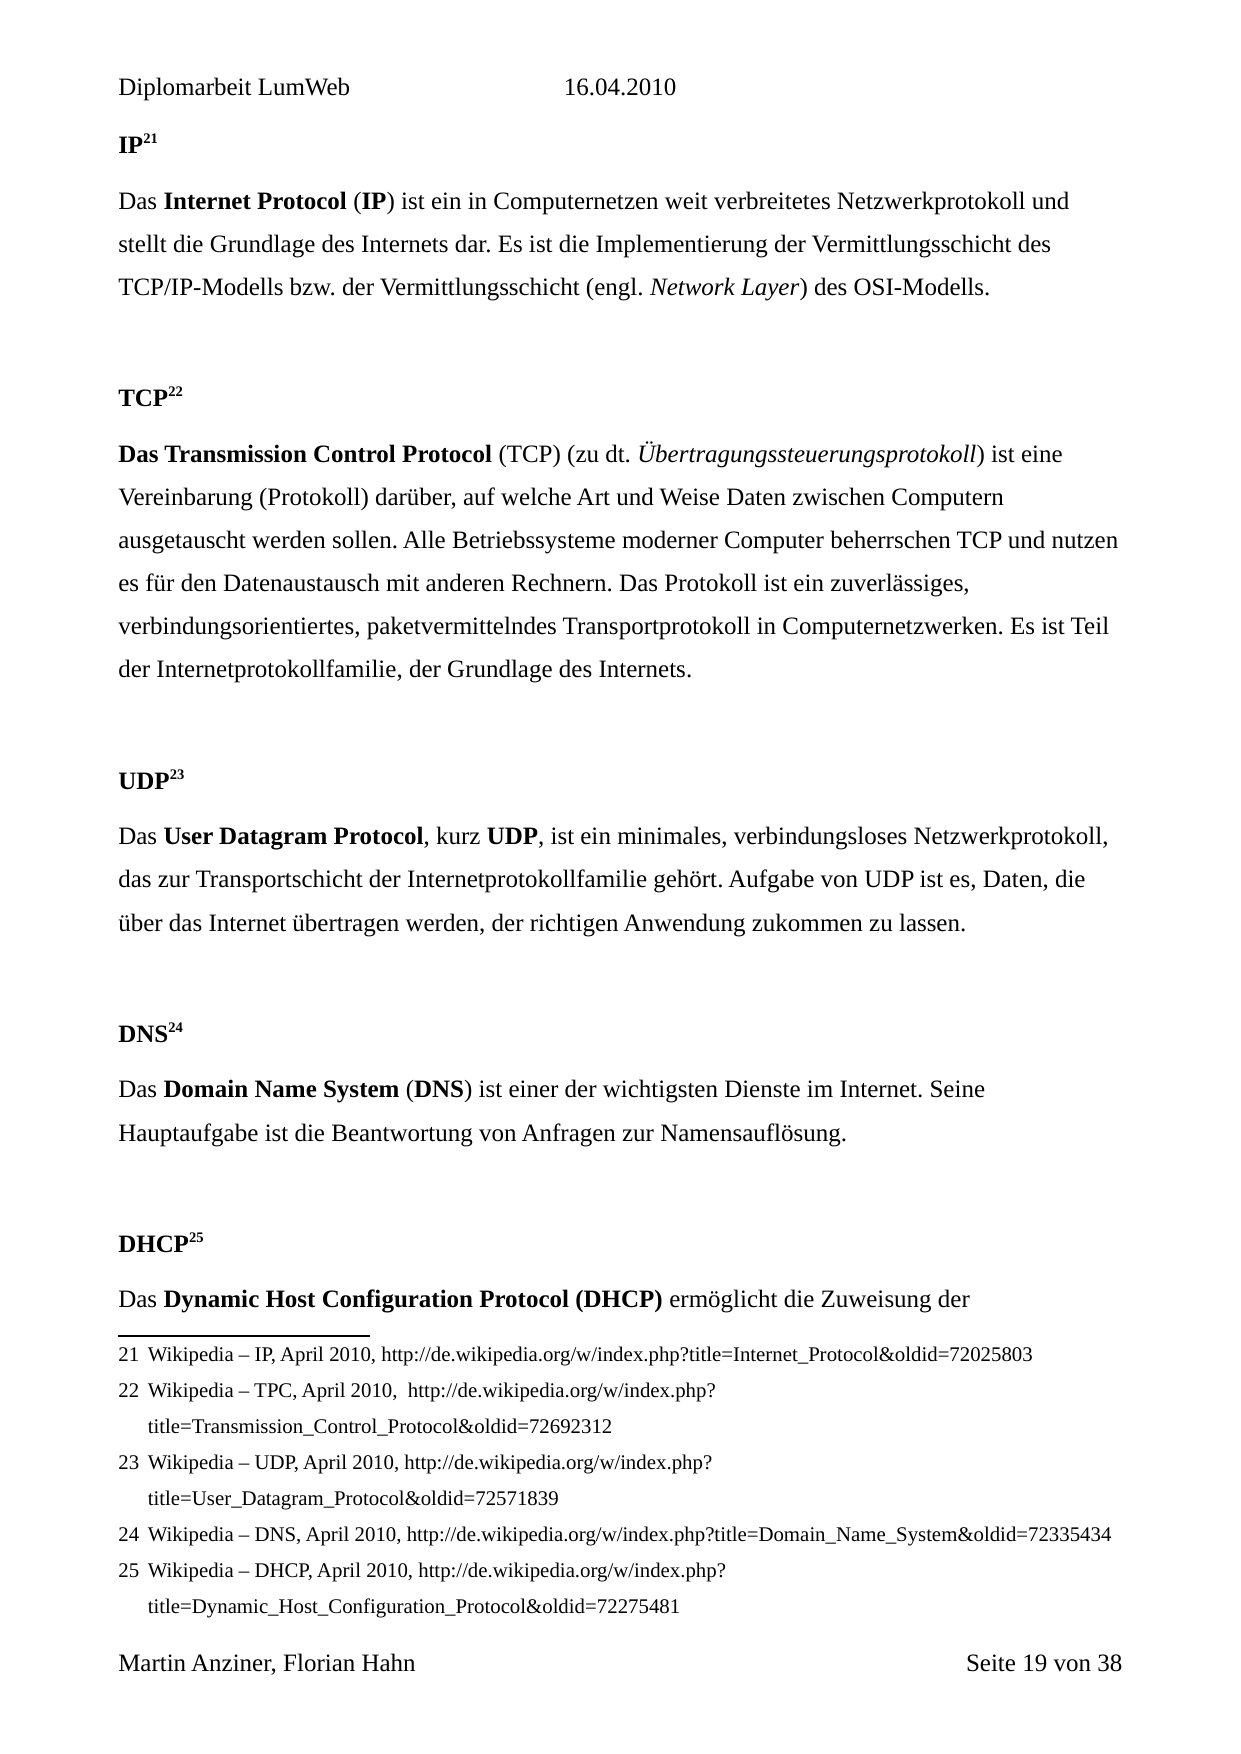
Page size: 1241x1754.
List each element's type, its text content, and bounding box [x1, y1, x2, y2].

text Wikipedia – DNS, April 2010, http://de.wikipedia.org/w/index.php?title=Domain_Name_System&oldid=72335434 [118, 1522, 1122, 1546]
text Wikipedia – IP, April 2010, http://de.wikipedia.org/w/index.php?title=Internet_Protocol&oldid=72025803 [118, 1342, 1122, 1366]
text Das Transmission Control Protocol (TCP) (zu dt. Übertragungssteuerungsprotokoll) ist eine Vereinbarung (Protokoll) darüber, auf welche Art und Weise Daten zwischen Computern ausgetauscht werden sollen. Alle Betriebssysteme moderner Computer beherrschen TCP und nutzen es für den Datenaustausch mit anderen Rechnern. Das Protokoll ist ein zuverlässiges, verbindungsorientiertes, paketvermittelndes Transportprotokoll in Computernetzwerken. Es ist Teil der Internetprotokollfamilie, der Grundlage des Internets. [118, 439, 1122, 683]
text Das User Datagram Protocol, kurz UDP, ist ein minimales, verbindungsloses Netzwerkprotokoll, das zur Transportschicht der Internetprotokollfamilie gehört. Aufgabe von UDP ist es, Daten, die über das Internet übertragen werden, der richtigen Anwendung zukommen zu lassen. [118, 821, 1122, 936]
text Das Domain Name System (DNS) ist einer der wichtigsten Dienste im Internet. Seine Hauptaufgabe ist die Beantwortung von Anfragen zur Namensauflösung. [118, 1074, 1122, 1146]
text DNS [118, 1019, 1122, 1048]
text Wikipedia – TPC, April 2010, http://de.wikipedia.org/w/index.php?title=Transmission_Control_Protocol&oldid=72692312 [118, 1378, 1122, 1438]
text Das Dynamic Host Configuration Protocol (DHCP) ermöglicht die Zuweisung der [118, 1284, 1122, 1313]
text DHCP [118, 1229, 1122, 1258]
text Wikipedia – DHCP, April 2010, http://de.wikipedia.org/w/index.php?title=Dynamic_Host_Configuration_Protocol&oldid=72275481 [118, 1558, 1122, 1618]
text TCP [118, 383, 1122, 412]
text IP [118, 130, 1122, 159]
text UDP [118, 766, 1122, 794]
text Das Internet Protocol (IP) ist ein in Computernetzen weit verbreitetes Netzwerkprotokoll und stellt die Grundlage des Internets dar. Es ist die Implementierung der Vermittlungsschicht des TCP/IP-Modells bzw. der Vermittlungsschicht (engl. Network Layer) des OSI-Modells. [118, 186, 1122, 301]
text Wikipedia – UDP, April 2010, http://de.wikipedia.org/w/index.php?title=User_Datagram_Protocol&oldid=72571839 [118, 1450, 1122, 1510]
